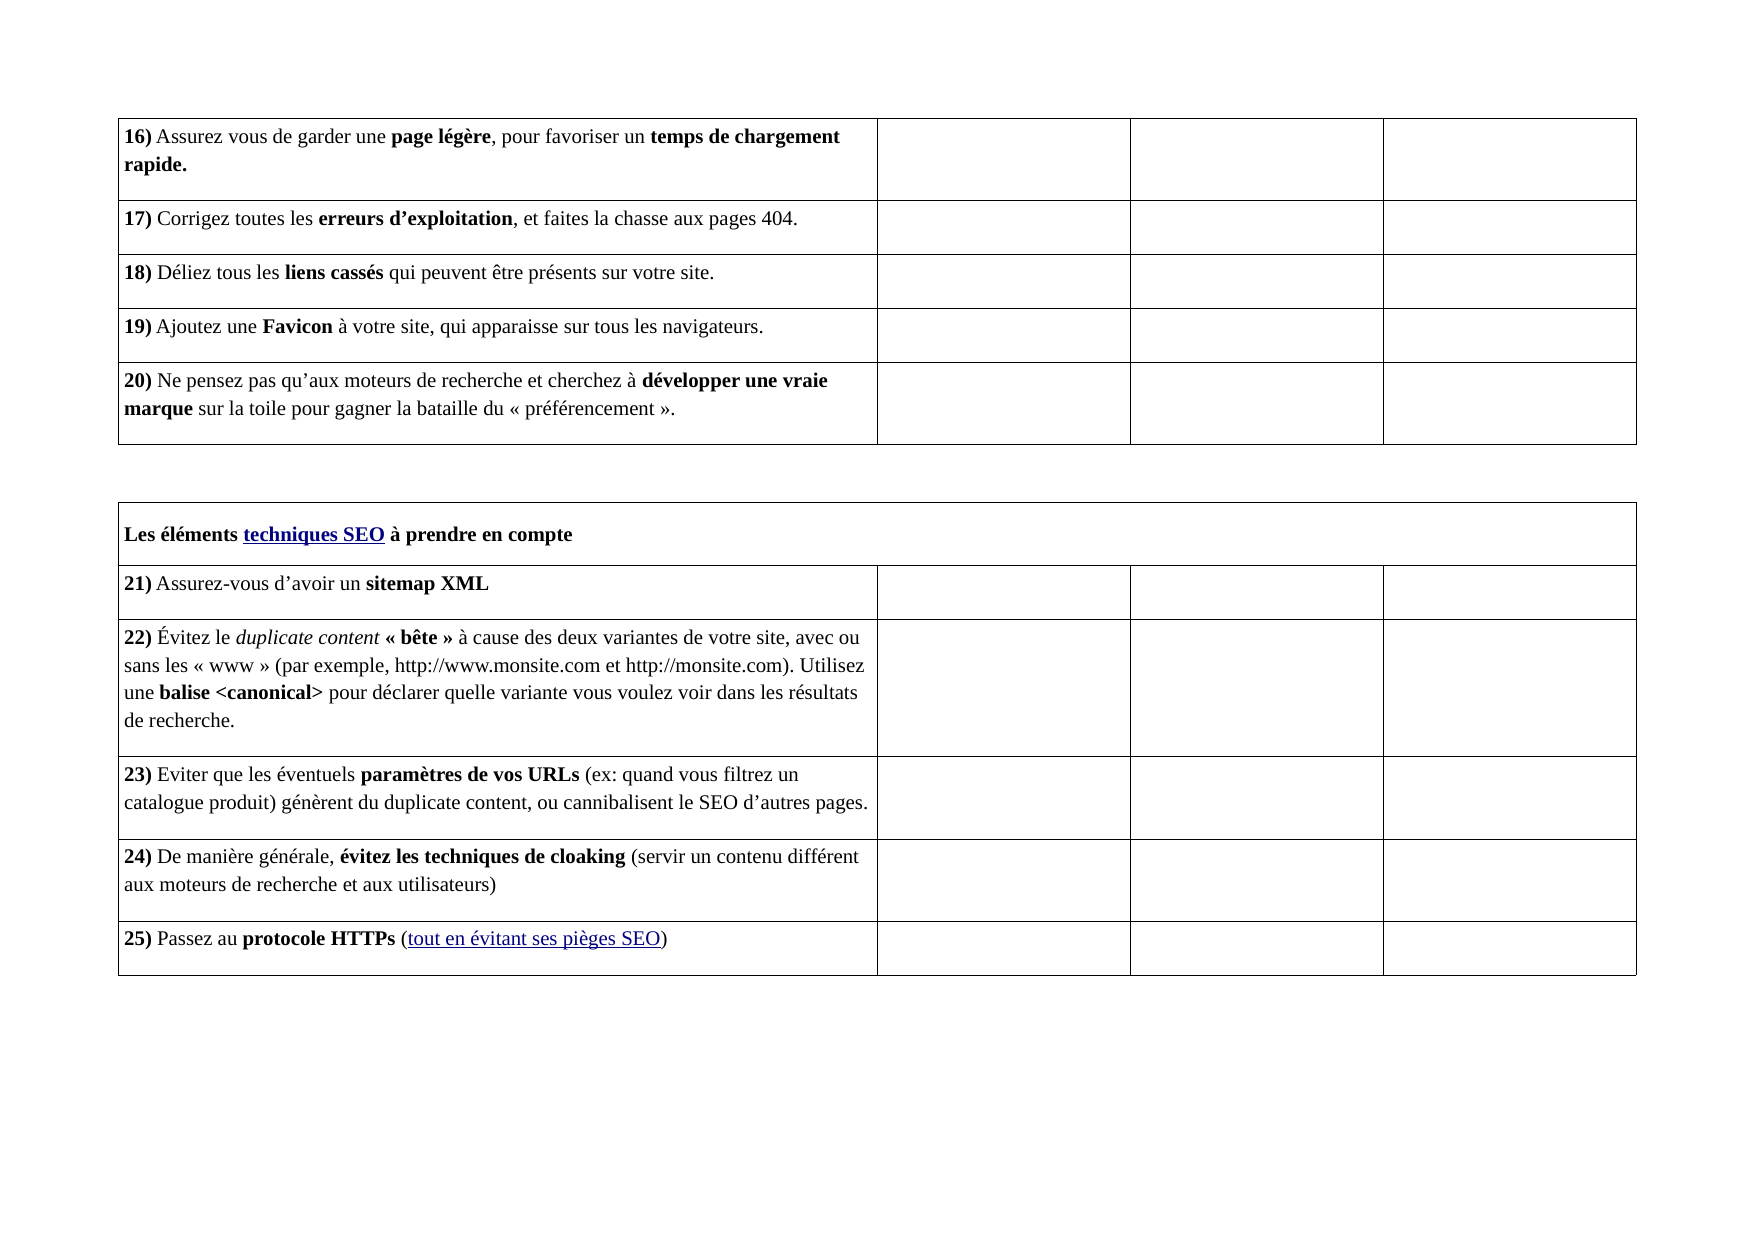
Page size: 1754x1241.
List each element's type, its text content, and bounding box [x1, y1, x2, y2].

table_cell 17) Corrigez toutes les erreurs d’exploitation, et faites la chasse aux pages 404. [119, 201, 877, 254]
table_cell [1384, 255, 1636, 308]
table_cell [878, 309, 1130, 362]
table_cell 22) Évitez le duplicate content « bête » à cause des deux variantes de votre site, avec ou sans les « www » (par exemple, http://www.monsite.com et http://monsite.com). Utilisez une balise <canonical> pour déclarer quelle variante vous voulez voir dans les résultats de recherche. [119, 620, 877, 756]
table_cell 18) Déliez tous les liens cassés qui peuvent être présents sur votre site. [119, 255, 877, 308]
table_cell [878, 363, 1130, 444]
table_cell [878, 566, 1130, 619]
table_cell [1384, 620, 1636, 756]
table_cell [1131, 309, 1383, 362]
table_cell [1384, 119, 1636, 200]
table_cell [878, 922, 1130, 975]
table_cell [1384, 363, 1636, 444]
table_cell [1131, 201, 1383, 254]
table_cell [878, 620, 1130, 756]
table_cell [1384, 566, 1636, 619]
table_cell 24) De manière générale, évitez les techniques de cloaking (servir un contenu différent aux moteurs de recherche et aux utilisateurs) [119, 840, 877, 921]
table_cell [878, 255, 1130, 308]
table_cell 21) Assurez-vous d’avoir un sitemap XML [119, 566, 877, 619]
table_cell [1131, 757, 1383, 838]
table_cell [878, 757, 1130, 838]
table_cell [1131, 255, 1383, 308]
table_cell [1131, 119, 1383, 200]
table_cell 20) Ne pensez pas qu’aux moteurs de recherche et cherchez à développer une vraie marque sur la toile pour gagner la bataille du « préférencement ». [119, 363, 877, 444]
table_cell 23) Eviter que les éventuels paramètres de vos URLs (ex: quand vous filtrez un catalogue produit) génèrent du duplicate content, ou cannibalisent le SEO d’autres pages. [119, 757, 877, 838]
table_cell [878, 840, 1130, 921]
table_cell [1384, 840, 1636, 921]
table_cell [1131, 620, 1383, 756]
table_header Les éléments techniques SEO à prendre en compte [119, 503, 1636, 564]
table_cell [1384, 757, 1636, 838]
table_cell 16) Assurez vous de garder une page légère, pour favoriser un temps de chargement rapide. [119, 119, 877, 200]
table_cell [1384, 309, 1636, 362]
table_cell [878, 119, 1130, 200]
table_cell [878, 201, 1130, 254]
table_cell 25) Passez au protocole HTTPs (tout en évitant ses pièges SEO) [119, 922, 877, 975]
table_cell 19) Ajoutez une Favicon à votre site, qui apparaisse sur tous les navigateurs. [119, 309, 877, 362]
table_cell [1384, 922, 1636, 975]
table_cell [1384, 201, 1636, 254]
table_cell [1131, 566, 1383, 619]
table_cell [1131, 922, 1383, 975]
table_cell [1131, 840, 1383, 921]
table_cell [1131, 363, 1383, 444]
